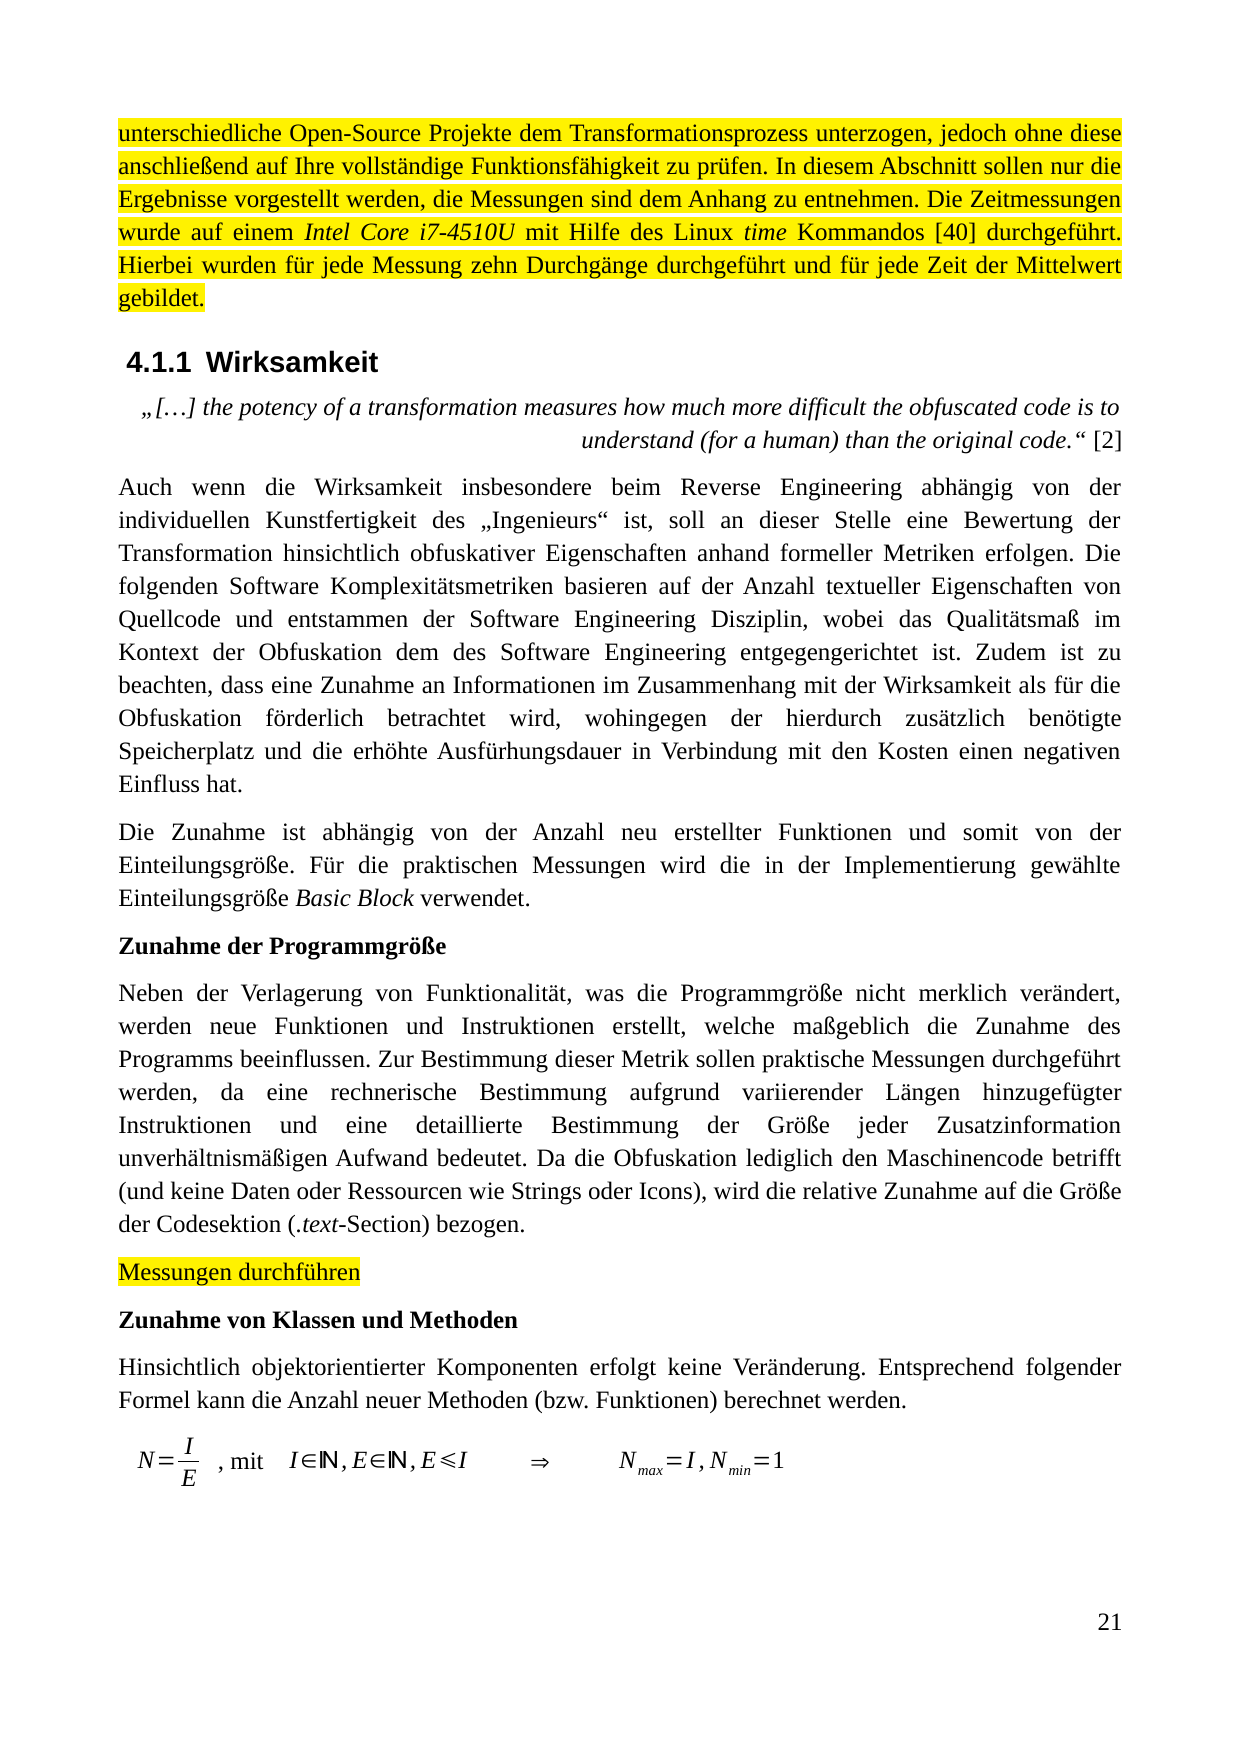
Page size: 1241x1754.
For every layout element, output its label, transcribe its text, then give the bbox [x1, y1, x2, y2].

text Auch wenn die Wirksamkeit insbesondere beim Reverse Engineering abhängig von der individuellen Kunstfertigkeit des „Ingenieurs“ ist, soll an dieser Stelle eine Bewertung der Transformation hinsichtlich obfuskativer Eigenschaften anhand formeller Metriken erfolgen. Die folgenden Software Komplexitätsmetriken basieren auf der Anzahl textueller Eigenschaften von Quellcode und entstammen der Software Engineering Disziplin, wobei das Qualitätsmaß im Kontext der Obfuskation dem des Software Engineering entgegengerichtet ist. Zudem ist zu beachten, dass eine Zunahme an Informationen im Zusammenhang mit der Wirksamkeit als für die Obfuskation förderlich betrachtet wird, wohingegen der hierdurch zusätzlich benötigte Speicherplatz und die erhöhte Ausfürhungsdauer in Verbindung mit den Kosten einen negativen Einfluss hat. [118, 472, 1122, 798]
text , mit [118, 1433, 1122, 1492]
text Messungen durchführen [118, 1257, 1122, 1286]
text unterschiedliche Open-Source Projekte dem Transformationsprozess unterzogen, jedoch ohne diese anschließend auf Ihre vollständige Funktionsfähigkeit zu prüfen. In diesem Abschnitt sollen nur die Ergebnisse vorgestellt werden, die Messungen sind dem Anhang zu entnehmen. Die Zeitmessungen wurde auf einem Intel Core i7-4510U mit Hilfe des Linux time Kommandos [40] durchgeführt. Hierbei wurden für jede Messung zehn Durchgänge durchgeführt und für jede Zeit der Mittelwert gebildet. [118, 118, 1122, 312]
text Neben der Verlagerung von Funktionalität, was die Programmgröße nicht merklich verändert, werden neue Funktionen und Instruktionen erstellt, welche maßgeblich die Zunahme des Programms beeinflussen. Zur Bestimmung dieser Metrik sollen praktische Messungen durchgeführt werden, da eine rechnerische Bestimmung aufgrund variierender Längen hinzugefügter Instruktionen und eine detaillierte Bestimmung der Größe jeder Zusatzinformation unverhältnismäßigen Aufwand bedeutet. Da die Obfuskation lediglich den Maschinencode betrifft (und keine Daten oder Ressourcen wie Strings oder Icons), wird die relative Zunahme auf die Größe der Codesektion (.text-Section) bezogen. [118, 978, 1122, 1238]
text Zunahme von Klassen und Methoden [118, 1305, 1122, 1333]
text Die Zunahme ist abhängig von der Anzahl neu erstellter Funktionen und somit von der Einteilungsgröße. Für die praktischen Messungen wird die in der Implementierung gewählte Einteilungsgröße Basic Block verwendet. [118, 817, 1122, 912]
text Zunahme der Programmgröße [118, 931, 1122, 959]
text Hinsichtlich objektorientierter Komponenten erfolgt keine Veränderung. Entsprechend folgender Formel kann die Anzahl neuer Methoden (bzw. Funktionen) berechnet werden. [118, 1352, 1122, 1414]
text „[…] the potency of a transformation measures how much more difficult the obfuscated code is to understand (for a human) than the original code.“ [2] [118, 392, 1122, 453]
subtitle Wirksamkeit [118, 345, 1122, 379]
